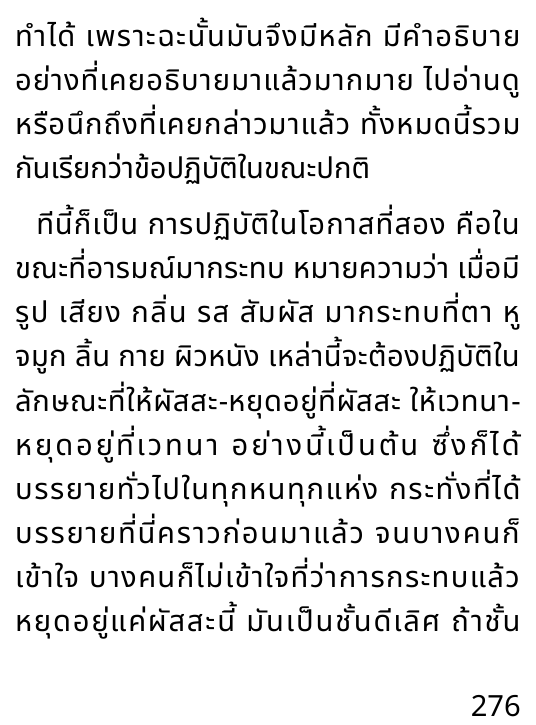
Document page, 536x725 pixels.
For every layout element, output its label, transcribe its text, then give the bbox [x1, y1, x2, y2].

text ทีนี้ก็เป็น การปฏิบัติในโอกาสที่สอง คือในขณะที่อารมณ์มากระทบ หมายความว่า เมื่อมีรูป เสียง กลิ่น รส สัมผัส มากระทบที่ตา หู จมูก ลิ้น กาย ผิวหนัง เหล่านี้จะต้องปฏิบัติในลักษณะที่ให้ผัสสะ-หยุดอยู่ที่ผัสสะ ให้เวทนา-หยุดอยู่ที่เวทนา อย่างนี้เป็นต้น ซึ่งก็ได้บรรยายทั่วไปในทุกหนทุกแห่ง กระทั่งที่ได้บรรยายที่นี่คราวก่อนมาแล้ว จนบางคนก็เข้าใจ บางคนก็ไม่เข้าใจที่ว่าการกระทบแล้วหยุดอยู่แค่ผัสสะนี้ มันเป็นชั้นดีเลิศ ถ้าชั้น [15, 204, 521, 644]
text ทำได้ เพราะฉะนั้นมันจึงมีหลัก มีคำอธิบาย อย่างที่เคยอธิบายมาแล้วมากมาย ไปอ่านดู หรือนึกถึงที่เคยกล่าวมาแล้ว ทั้งหมดนี้รวมกันเรียกว่าข้อปฏิบัติในขณะปกติ [15, 15, 521, 191]
